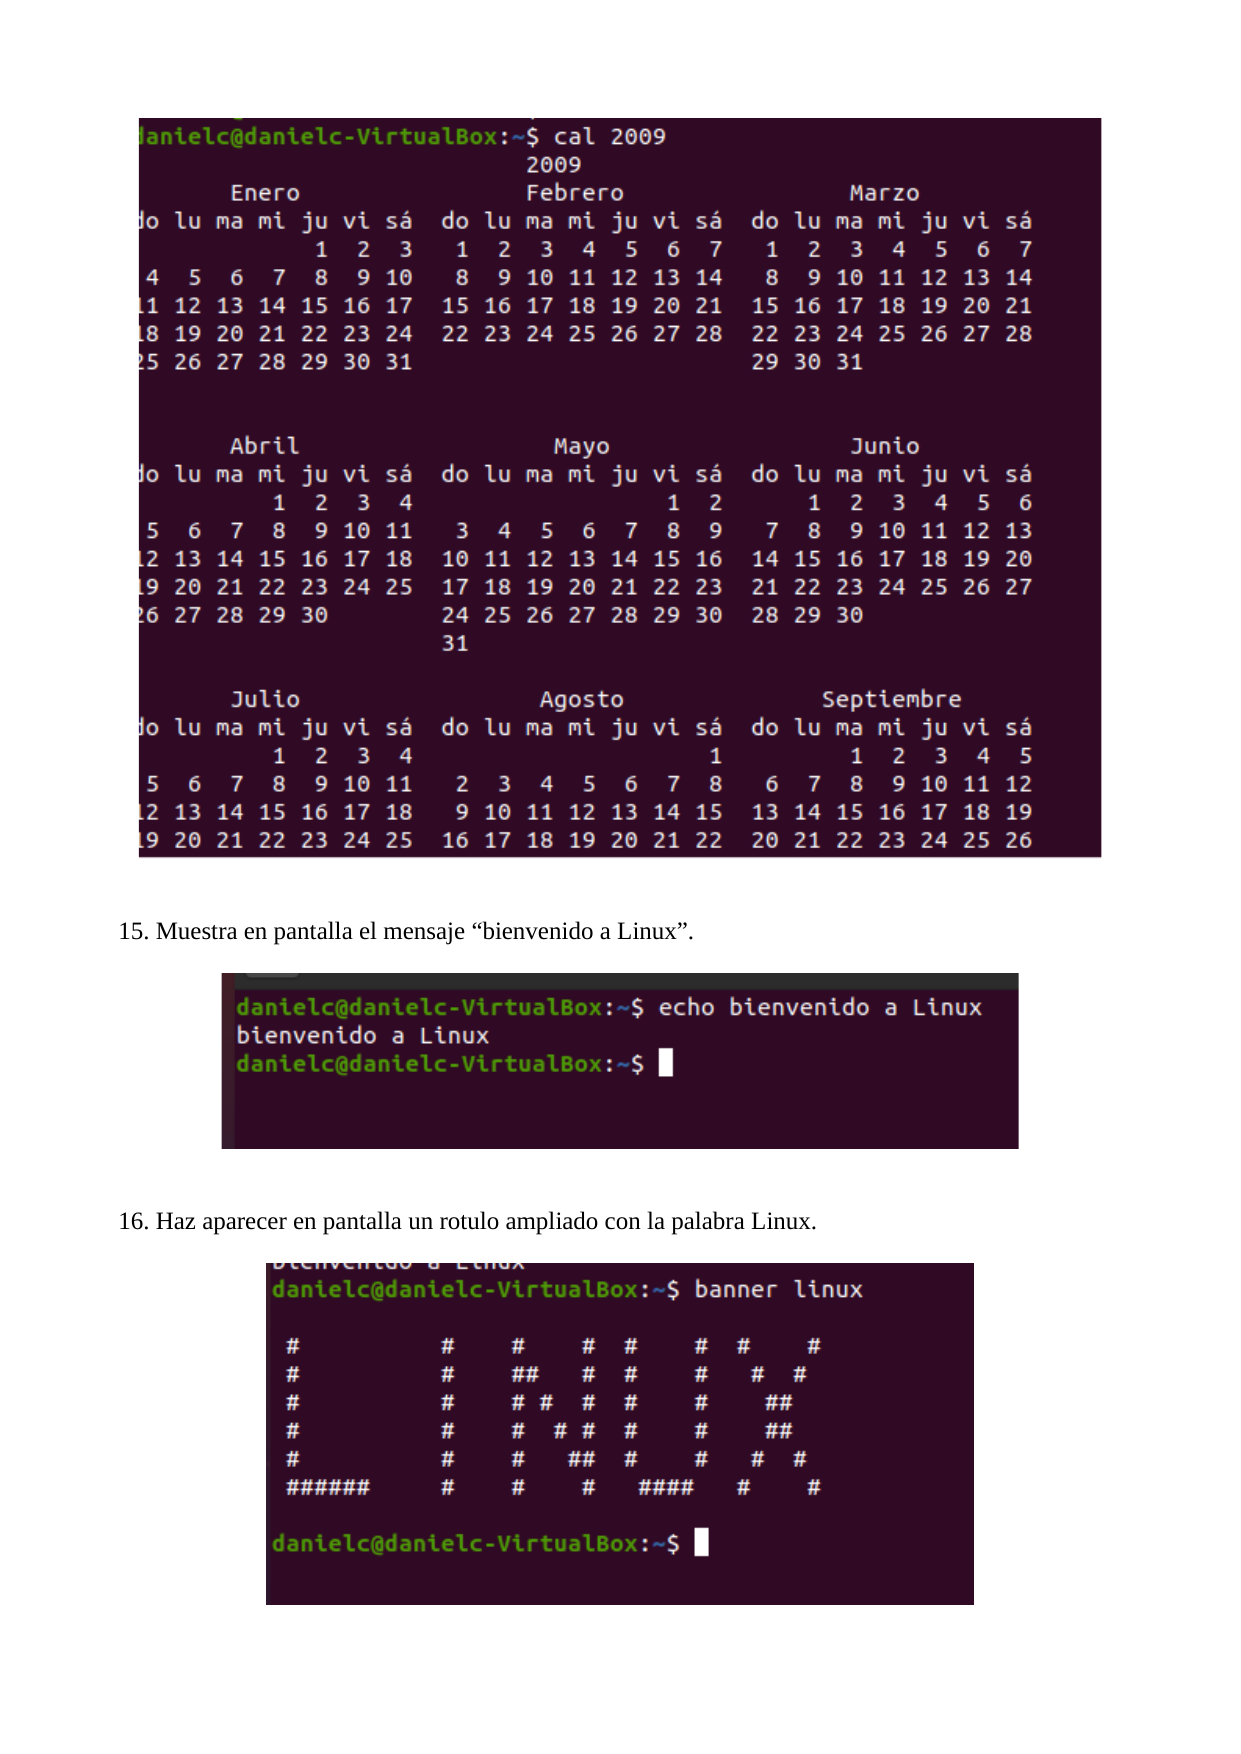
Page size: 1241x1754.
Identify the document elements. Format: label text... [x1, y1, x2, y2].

text 15. Muestra en pantalla el mensaje “bienvenido a Linux”. [118, 916, 1122, 945]
picture [138, 118, 1102, 859]
text 16. Haz aparecer en pantalla un rotulo ampliado con la palabra Linux. [118, 1206, 1122, 1235]
picture [266, 1263, 974, 1605]
picture [221, 973, 1019, 1149]
